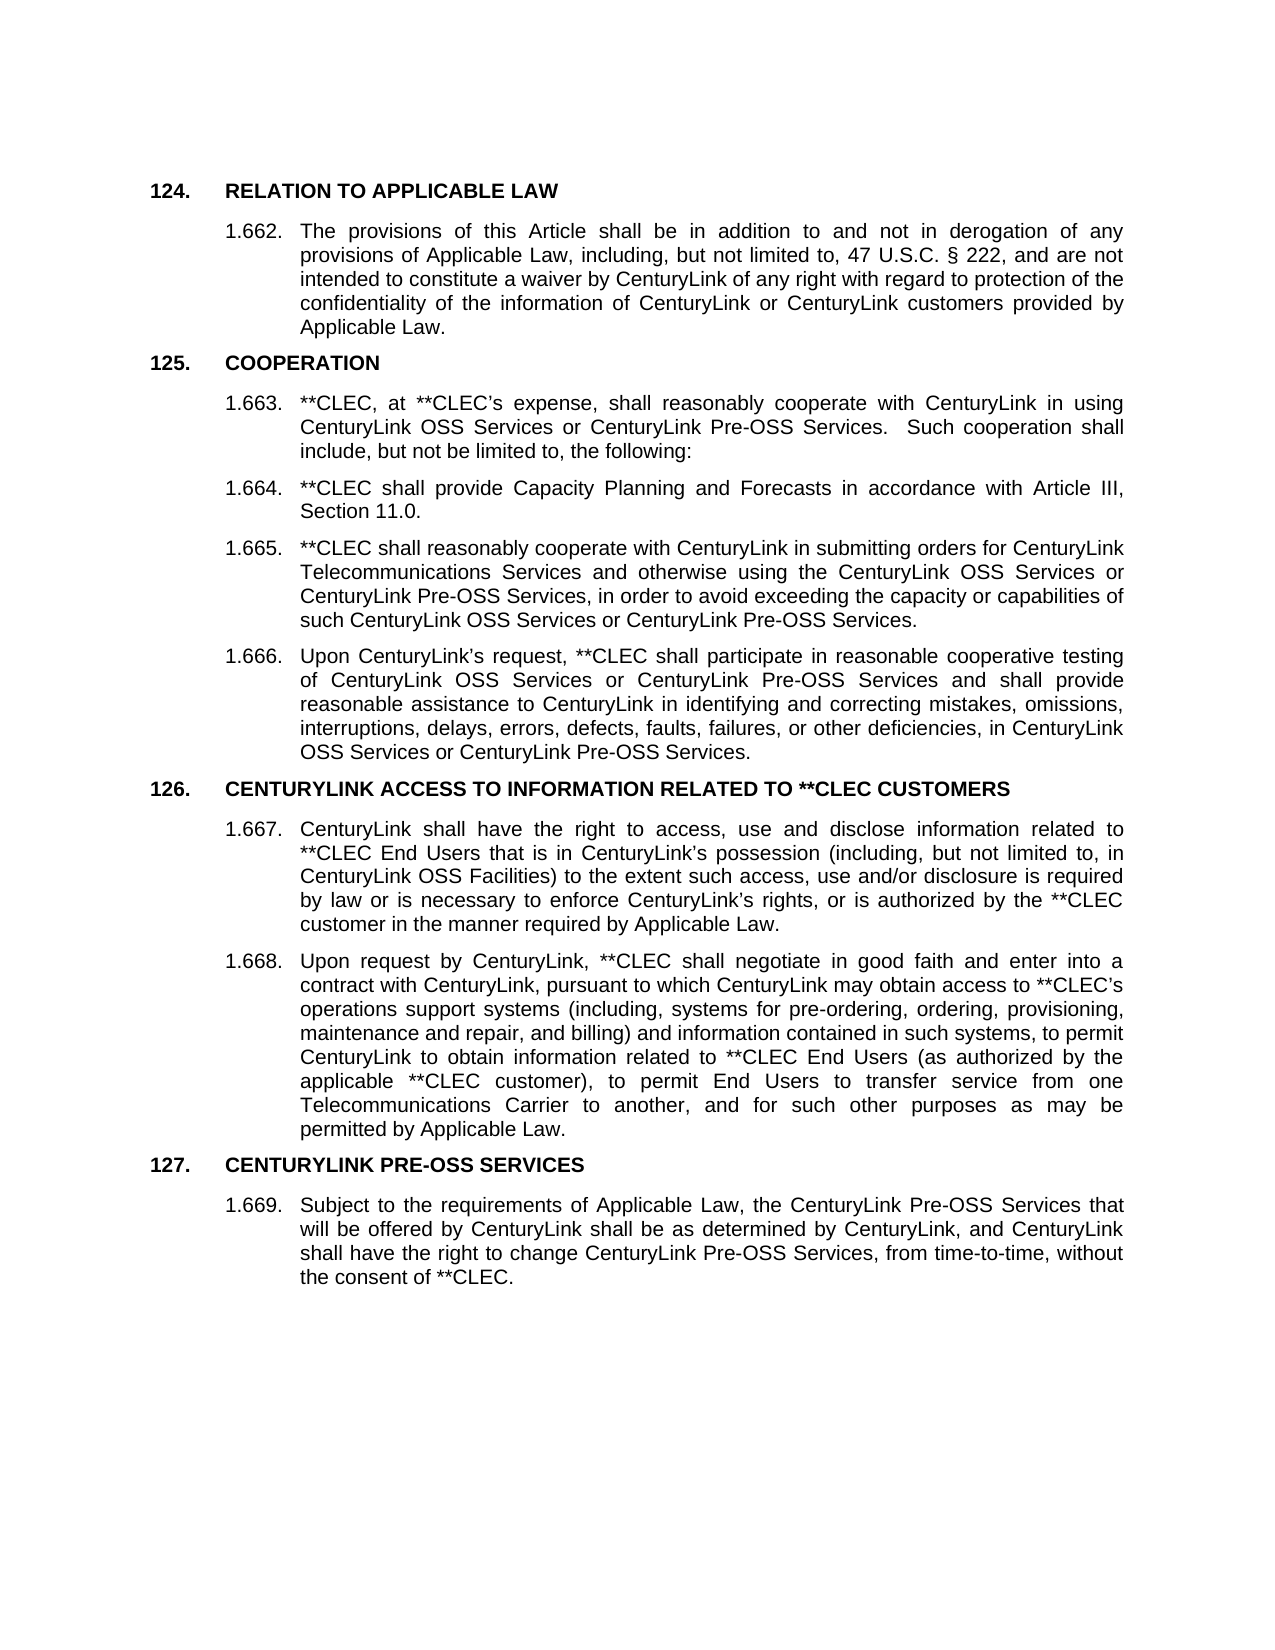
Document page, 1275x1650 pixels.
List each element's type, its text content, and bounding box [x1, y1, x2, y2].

list Subject to the requirements of Applicable Law, the CenturyLink Pre-OSS Services that will be offered by CenturyLink shall be as determined by CenturyLink, and CenturyLink shall have the right to change CenturyLink Pre-OSS Services, from time-to-time, without the consent of **CLEC. [225, 1193, 1125, 1289]
subtitle CENTURYLINK ACCESS TO INFORMATION RELATED TO **CLEC CUSTOMERS [150, 776, 1125, 800]
subtitle RELATION TO APPLICABLE LAW [150, 179, 1125, 203]
list Upon CenturyLink’s request, **CLEC shall participate in reasonable cooperative testing of CenturyLink OSS Services or CenturyLink Pre-OSS Services and shall provide reasonable assistance to CenturyLink in identifying and correcting mistakes, omissions, interruptions, delays, errors, defects, faults, failures, or other deficiencies, in CenturyLink OSS Services or CenturyLink Pre-OSS Services. [225, 644, 1125, 764]
list **CLEC, at **CLEC’s expense, shall reasonably cooperate with CenturyLink in using CenturyLink OSS Services or CenturyLink Pre-OSS Services. Such cooperation shall include, but not be limited to, the following: [225, 391, 1125, 463]
list **CLEC shall provide Capacity Planning and Forecasts in accordance with Article III, Section 11.0. [225, 475, 1125, 523]
list The provisions of this Article shall be in addition to and not in derogation of any provisions of Applicable Law, including, but not limited to, 47 U.S.C. § 222, and are not intended to constitute a waiver by CenturyLink of any right with regard to protection of the confidentiality of the information of CenturyLink or CenturyLink customers provided by Applicable Law. [225, 219, 1125, 338]
subtitle COOPERATION [150, 351, 1125, 375]
list **CLEC shall reasonably cooperate with CenturyLink in submitting orders for CenturyLink Telecommunications Services and otherwise using the CenturyLink OSS Services or CenturyLink Pre-OSS Services, in order to avoid exceeding the capacity or capabilities of such CenturyLink OSS Services or CenturyLink Pre-OSS Services. [225, 536, 1125, 632]
subtitle CENTURYLINK PRE-OSS SERVICES [150, 1153, 1125, 1177]
list Upon request by CenturyLink, **CLEC shall negotiate in good faith and enter into a contract with CenturyLink, pursuant to which CenturyLink may obtain access to **CLEC’s operations support systems (including, systems for pre-ordering, ordering, provisioning, maintenance and repair, and billing) and information contained in such systems, to permit CenturyLink to obtain information related to **CLEC End Users (as authorized by the applicable **CLEC customer), to permit End Users to transfer service from one Telecommunications Carrier to another, and for such other purposes as may be permitted by Applicable Law. [225, 949, 1125, 1140]
list CenturyLink shall have the right to access, use and disclose information related to **CLEC End Users that is in CenturyLink’s possession (including, but not limited to, in CenturyLink OSS Facilities) to the extent such access, use and/or disclosure is required by law or is necessary to enforce CenturyLink’s rights, or is authorized by the **CLEC customer in the manner required by Applicable Law. [225, 816, 1125, 936]
